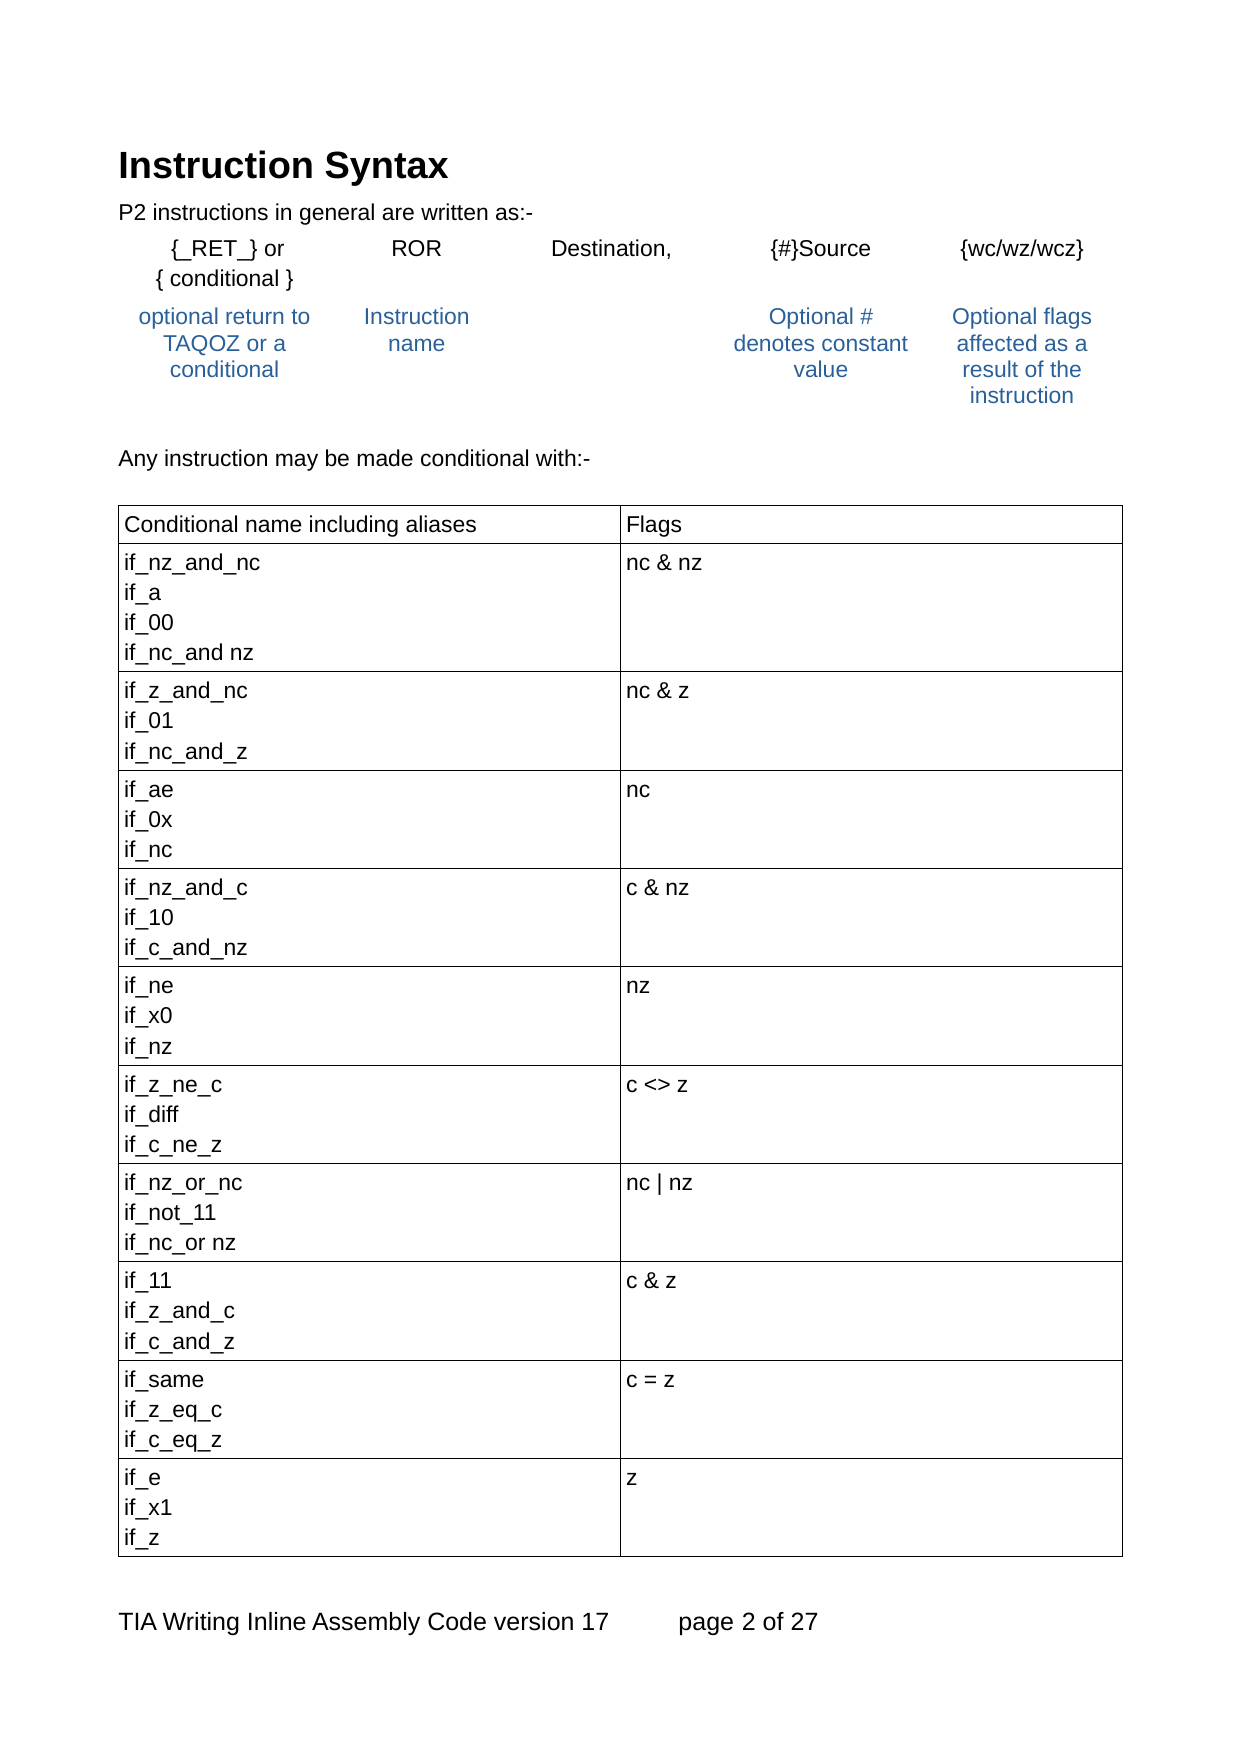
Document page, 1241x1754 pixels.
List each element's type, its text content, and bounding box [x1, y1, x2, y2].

table_header Destination, [503, 230, 720, 297]
table_cell nc [621, 771, 1122, 868]
table_cell nc & nz [621, 544, 1122, 671]
table_cell Optional # denotes constant value [720, 298, 921, 414]
table_cell Instruction name [331, 298, 502, 414]
table_header {wc/wz/wcz} [921, 230, 1123, 297]
table_cell nc | nz [621, 1164, 1122, 1261]
text Any instruction may be made conditional with:- [118, 444, 1122, 471]
table_cell if_ae if_0x if_nc [119, 771, 620, 868]
table_cell if_z_ne_c if_diff if_c_ne_z [119, 1066, 620, 1163]
table_cell [503, 298, 720, 414]
table_cell c & nz [621, 869, 1122, 966]
table_cell nz [621, 967, 1122, 1065]
table_cell optional return to TAQOZ or a conditional [118, 298, 331, 414]
table_cell if_e if_x1 if_z [119, 1459, 620, 1556]
table_cell if_nz_and_nc if_a if_00 if_nc_and nz [119, 544, 620, 671]
table_header ROR [331, 230, 502, 297]
table_cell if_nz_or_nc if_not_11 if_nc_or nz [119, 1164, 620, 1261]
table_cell nc & z [621, 672, 1122, 770]
table_cell c <> z [621, 1066, 1122, 1163]
table_cell c & z [621, 1262, 1122, 1360]
table_header Flags [621, 506, 1122, 543]
table_cell if_nz_and_c if_10 if_c_and_nz [119, 869, 620, 966]
text P2 instructions in general are written as:- [118, 199, 1122, 226]
table_cell if_ne if_x0 if_nz [119, 967, 620, 1065]
table_cell Optional flags affected as a result of the instruction [921, 298, 1123, 414]
table_cell if_same if_z_eq_c if_c_eq_z [119, 1361, 620, 1458]
table_cell if_z_and_nc if_01 if_nc_and_z [119, 672, 620, 770]
table_header Conditional name including aliases [119, 506, 620, 543]
table_cell c = z [621, 1361, 1122, 1458]
table_cell if_11 if_z_and_c if_c_and_z [119, 1262, 620, 1360]
table_header {#}Source [720, 230, 921, 297]
table_header {_RET_} or { conditional } [118, 230, 331, 297]
subtitle Instruction Syntax [118, 143, 1122, 187]
table_cell z [621, 1459, 1122, 1556]
